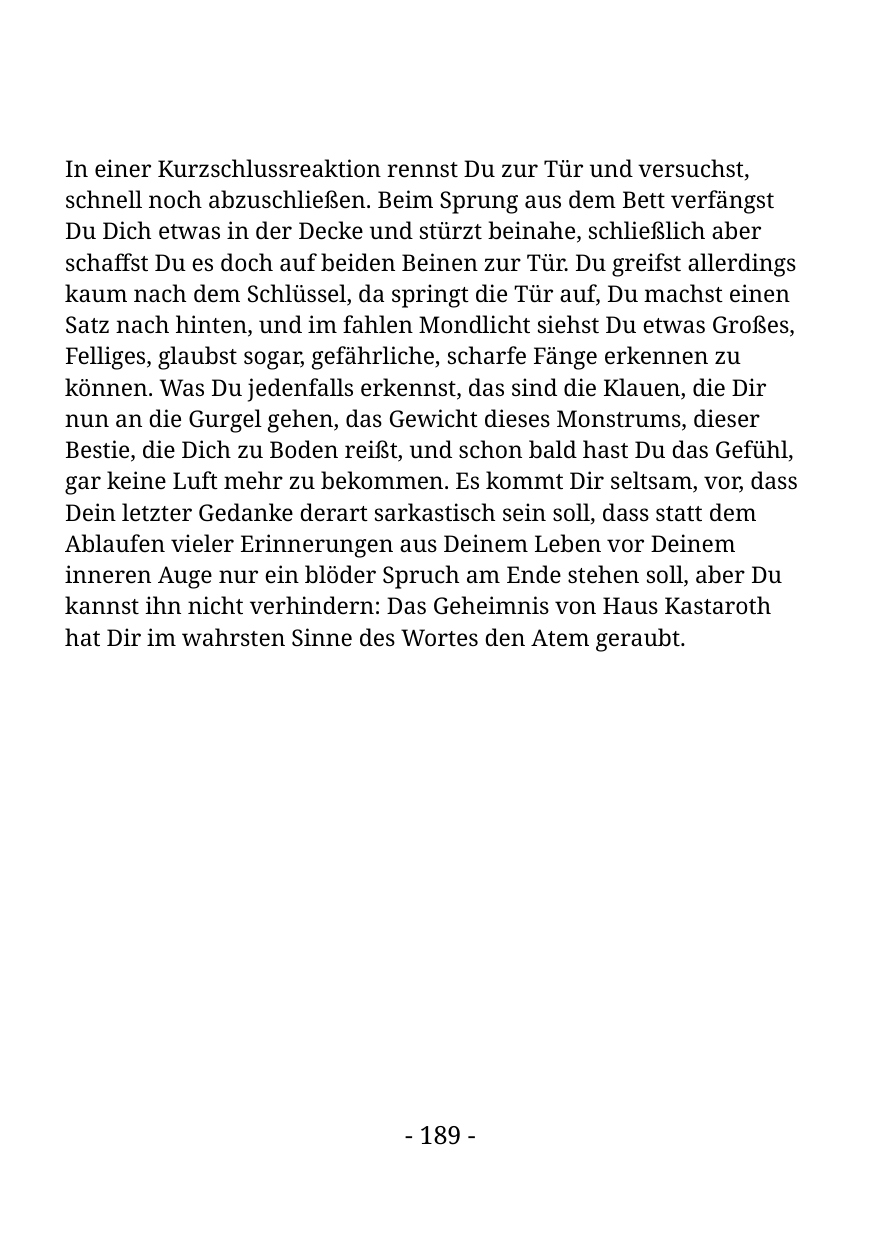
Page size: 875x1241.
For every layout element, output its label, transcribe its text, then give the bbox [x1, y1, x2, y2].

text In einer Kurzschlussreaktion rennst Du zur Tür und versuchst, schnell noch abzuschließen. Beim Sprung aus dem Bett verfängst Du Dich etwas in der Decke und stürzt beinahe, schließlich aber schaffst Du es doch auf beiden Beinen zur Tür. Du greifst allerdings kaum nach dem Schlüssel, da springt die Tür auf, Du machst einen Satz nach hinten, und im fahlen Mondlicht siehst Du etwas Großes, Felliges, glaubst sogar, gefährliche, scharfe Fänge erkennen zu können. Was Du jedenfalls erkennst, das sind die Klauen, die Dir nun an die Gurgel gehen, das Gewicht dieses Monstrums, dieser Bestie, die Dich zu Boden reißt, und schon bald hast Du das Gefühl, gar keine Luft mehr zu bekommen. Es kommt Dir seltsam, vor, dass Dein letzter Gedanke derart sarkastisch sein soll, dass statt dem Ablaufen vieler Erinnerungen aus Deinem Leben vor Deinem inneren Auge nur ein blöder Spruch am Ende stehen soll, aber Du kannst ihn nicht verhindern: Das Geheimnis von Haus Kastaroth hat Dir im wahrsten Sinne des Wortes den Atem geraubt. [65, 153, 809, 653]
